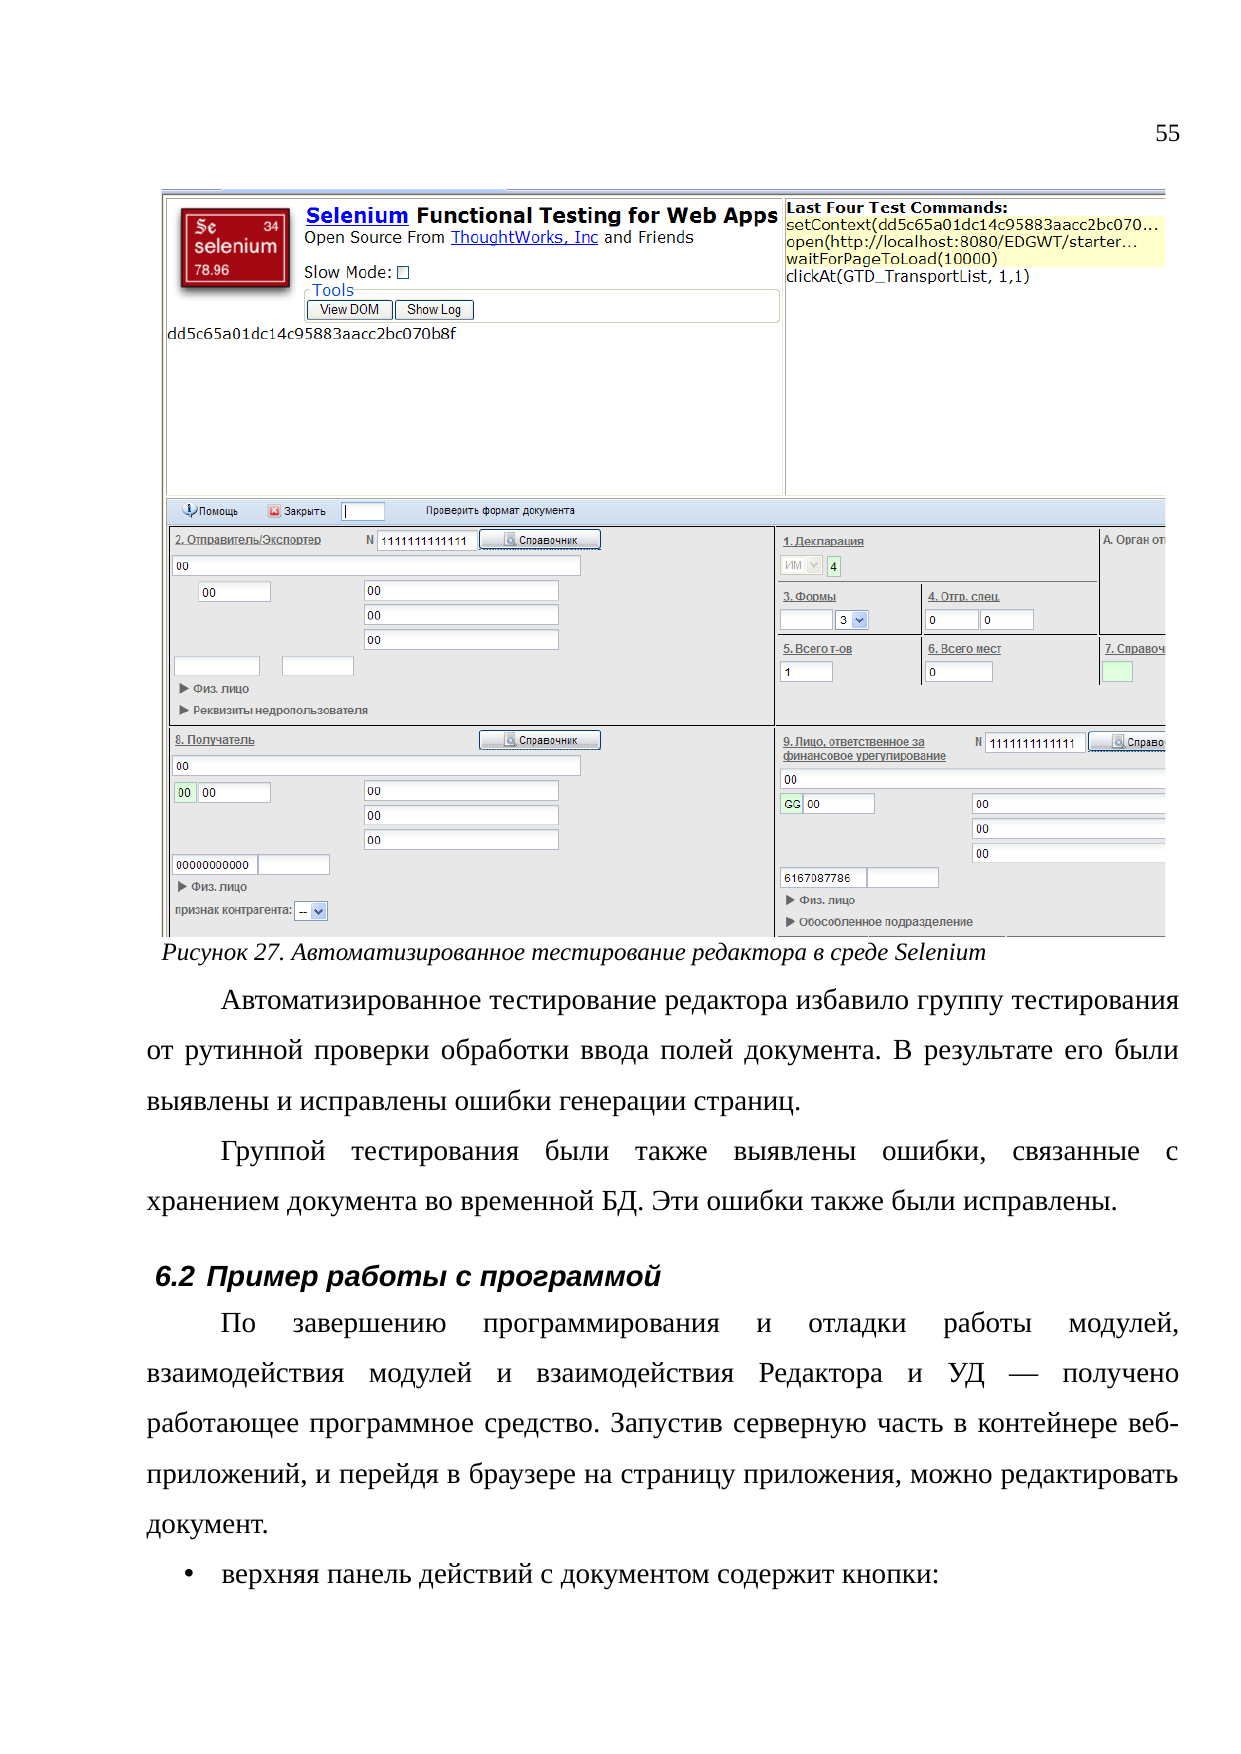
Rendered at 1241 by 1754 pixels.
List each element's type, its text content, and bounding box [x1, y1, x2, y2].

text Рисунок 27. Автоматизированное тестирование редактора в среде Selenium [161, 937, 1165, 965]
text Группой тестирования были также выявлены ошибки, связанные с хранением документа во временной БД. Эти ошибки также были исправлены. [146, 1133, 1180, 1217]
text По завершению программирования и отладки работы модулей, взаимодействия модулей и взаимодействия Редактора и УД — получено работающее программное средство. Запустив серверную часть в контейнере веб-приложений, и перейдя в браузере на страницу приложения, можно редактировать документ. [146, 1305, 1180, 1539]
picture [161, 189, 1166, 937]
subtitle Пример работы с программой [146, 1259, 1180, 1292]
list верхняя панель действий с документом содержит кнопки: [184, 1556, 1180, 1590]
text Автоматизированное тестирование редактора избавило группу тестирования от рутинной проверки обработки ввода полей документа. В результате его были выявлены и исправлены ошибки генерации страниц. [146, 177, 1180, 1116]
